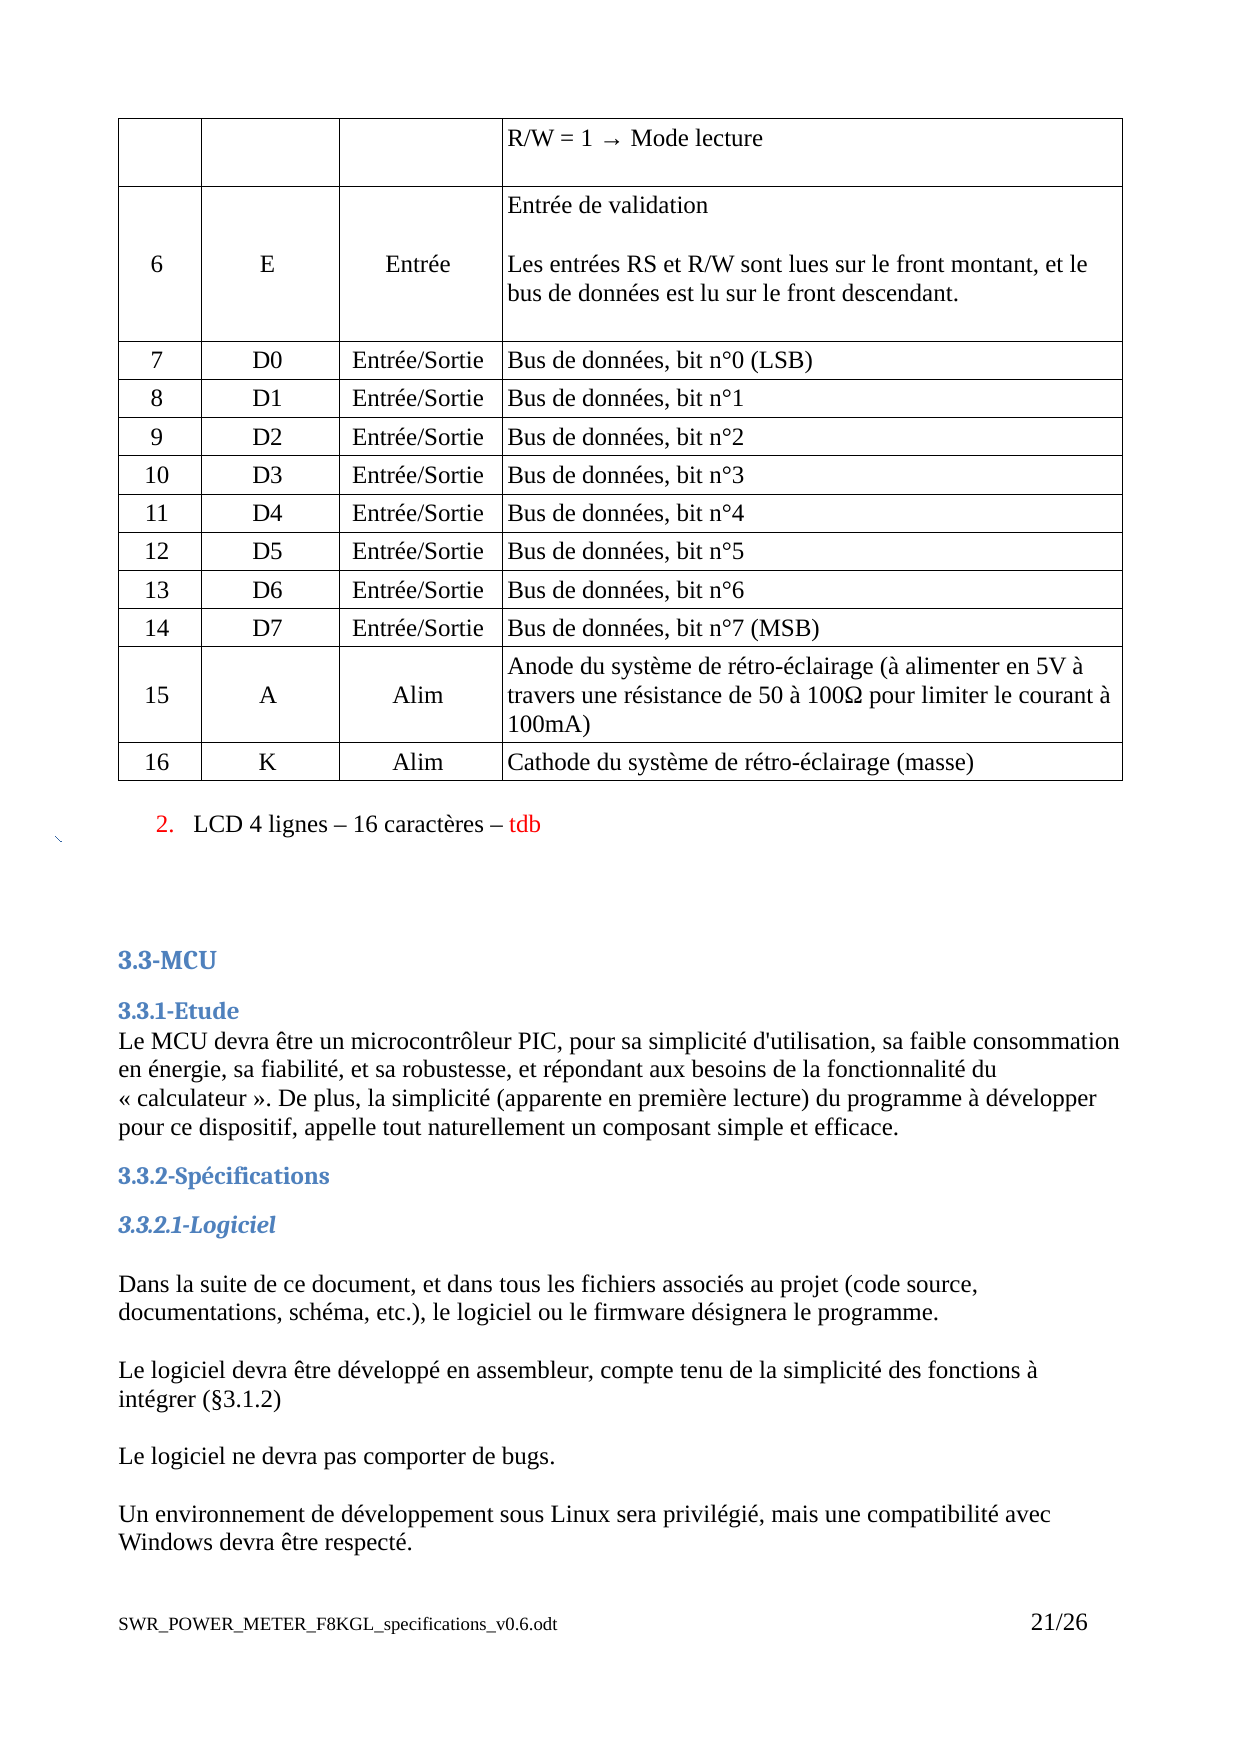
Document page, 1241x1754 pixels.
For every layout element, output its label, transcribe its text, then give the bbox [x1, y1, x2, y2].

table_cell Entrée/Sortie [340, 456, 502, 493]
table_cell 9 [119, 418, 201, 455]
table_cell Anode du système de rétro-éclairage (à alimenter en 5V à travers une résistance de 50 à 100Ω pour limiter le courant à 100mA) [503, 647, 1122, 742]
table_cell Alim [340, 647, 502, 742]
table_cell D7 [202, 609, 339, 646]
table_cell D5 [202, 533, 339, 570]
text Dans la suite de ce document, et dans tous les fichiers associés au projet (code source, documentations, schéma, etc.), le logiciel ou le firmware désignera le programme. [118, 1269, 1122, 1326]
table_cell Bus de données, bit n°6 [503, 571, 1122, 608]
table_cell A [202, 647, 339, 742]
table_cell D2 [202, 418, 339, 455]
table_cell K [202, 743, 339, 780]
table_cell Entrée [340, 187, 502, 341]
table_cell 11 [119, 495, 201, 532]
table_cell 7 [119, 342, 201, 379]
table_cell 12 [119, 533, 201, 570]
table_cell [202, 119, 339, 186]
table_cell R/W = 1 → Mode lecture [503, 119, 1122, 186]
text Un environnement de développement sous Linux sera privilégié, mais une compatibilité avec Windows devra être respecté. [118, 1499, 1122, 1556]
table_cell [119, 119, 201, 186]
table_cell Bus de données, bit n°3 [503, 456, 1122, 493]
text Le logiciel ne devra pas comporter de bugs. [118, 1441, 1122, 1470]
table_cell Entrée/Sortie [340, 533, 502, 570]
table_cell 8 [119, 380, 201, 417]
table_cell Cathode du système de rétro-éclairage (masse) [503, 743, 1122, 780]
table_cell Bus de données, bit n°4 [503, 495, 1122, 532]
table_cell D0 [202, 342, 339, 379]
table_cell Entrée/Sortie [340, 571, 502, 608]
table_cell 6 [119, 187, 201, 341]
table_cell 13 [119, 571, 201, 608]
table_cell Entrée/Sortie [340, 609, 502, 646]
text Le logiciel devra être développé en assembleur, compte tenu de la simplicité des fonctions à intégrer (§3.1.2) [118, 1355, 1122, 1412]
table_cell [340, 119, 502, 186]
list LCD 4 lignes – 16 caractères – tdb [156, 809, 1122, 838]
table_cell Bus de données, bit n°0 (LSB) [503, 342, 1122, 379]
table_cell D3 [202, 456, 339, 493]
table_cell Bus de données, bit n°7 (MSB) [503, 609, 1122, 646]
table_cell 15 [119, 647, 201, 742]
table_cell D4 [202, 495, 339, 532]
table_cell 14 [119, 609, 201, 646]
subtitle 3.3.2-Spécifications [118, 1162, 1122, 1190]
subtitle 3.3-MCU [118, 945, 1122, 976]
table_cell Bus de données, bit n°1 [503, 380, 1122, 417]
table_cell D1 [202, 380, 339, 417]
table_cell E [202, 187, 339, 341]
table_cell Entrée/Sortie [340, 342, 502, 379]
subtitle 3.3.1-Etude [118, 997, 1122, 1026]
table_cell 10 [119, 456, 201, 493]
table_cell Alim [340, 743, 502, 780]
table_cell Entrée/Sortie [340, 380, 502, 417]
table_cell 16 [119, 743, 201, 780]
table_cell Bus de données, bit n°5 [503, 533, 1122, 570]
text Le MCU devra être un microcontrôleur PIC, pour sa simplicité d'utilisation, sa faible consommation en énergie, sa fiabilité, et sa robustesse, et répondant aux besoins de la fonctionnalité du « calculateur ». De plus, la simplicité (apparente en première lecture) du programme à développer pour ce dispositif, appelle tout naturellement un composant simple et efficace. [118, 1026, 1122, 1141]
table_cell Entrée/Sortie [340, 495, 502, 532]
table_cell Bus de données, bit n°2 [503, 418, 1122, 455]
table_cell Entrée/Sortie [340, 418, 502, 455]
table_cell D6 [202, 571, 339, 608]
subtitle 3.3.2.1-Logiciel [118, 1211, 1122, 1240]
table_cell Entrée de validation Les entrées RS et R/W sont lues sur le front montant, et le bus de données est lu sur le front descendant. [503, 187, 1122, 341]
